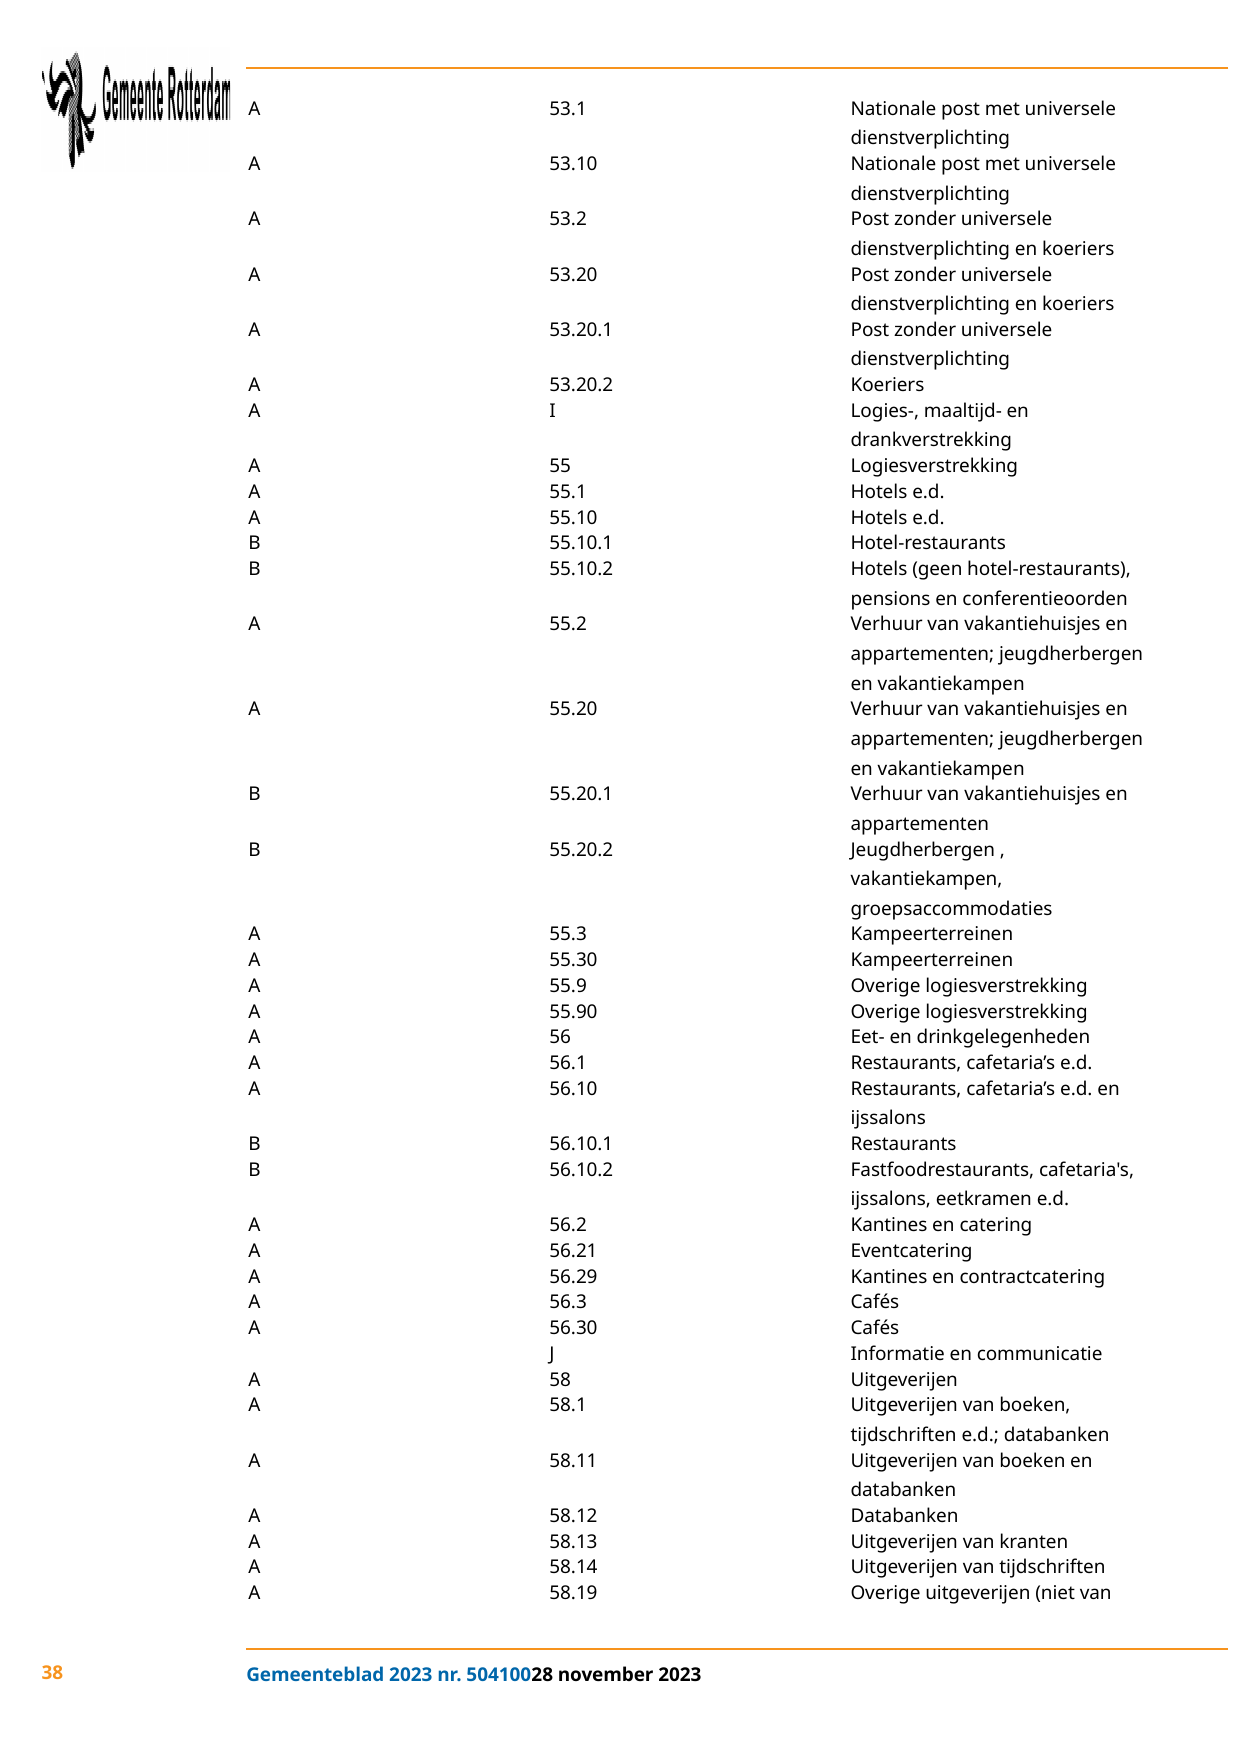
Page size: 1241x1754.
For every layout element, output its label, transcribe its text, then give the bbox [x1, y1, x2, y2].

table_cell A [248, 611, 549, 696]
table_cell 56.3 [549, 1289, 850, 1314]
table_cell 56.29 [549, 1263, 850, 1288]
table_cell A [248, 946, 549, 972]
table_cell 53.20 [549, 261, 850, 316]
table_cell B [248, 1130, 549, 1156]
table_cell A [248, 1391, 549, 1447]
table_cell A [248, 1289, 549, 1314]
table_cell Post zonder universele dienstverplichting [850, 316, 1152, 371]
table_cell 56.30 [549, 1314, 850, 1340]
table_cell B [248, 780, 549, 836]
table_cell Nationale post met universele dienstverplichting [850, 95, 1152, 150]
table_cell A [248, 261, 549, 316]
table_cell 58 [549, 1366, 850, 1391]
table_cell A [248, 1024, 549, 1049]
table_cell 58.12 [549, 1502, 850, 1528]
table_cell A [248, 1263, 549, 1288]
table_cell Kampeerterreinen [850, 921, 1152, 946]
table_cell 53.1 [549, 95, 850, 150]
table_cell A [248, 1502, 549, 1528]
table_cell Eventcatering [850, 1237, 1152, 1263]
table_cell 58.11 [549, 1447, 850, 1502]
table_cell A [248, 1314, 549, 1340]
table_cell 55.90 [549, 998, 850, 1023]
table_cell 53.20.2 [549, 371, 850, 397]
table_cell Kantines en contractcatering [850, 1263, 1152, 1288]
table_cell 55.10.2 [549, 555, 850, 611]
table_cell 58.1 [549, 1391, 850, 1447]
table_cell 53.10 [549, 150, 850, 205]
table_cell Overige logiesverstrekking [850, 998, 1152, 1023]
table_cell Kampeerterreinen [850, 946, 1152, 972]
table_cell A [248, 1049, 549, 1075]
table_cell I [549, 397, 850, 452]
table_cell A [248, 972, 549, 998]
table_cell 56 [549, 1024, 850, 1049]
table_cell Hotels (geen hotel-restaurants), pensions en conferentieoorden [850, 555, 1152, 611]
table_cell 56.1 [549, 1049, 850, 1075]
table_cell Hotel-restaurants [850, 530, 1152, 555]
table_cell Fastfoodrestaurants, cafetaria's, ijssalons, eetkramen e.d. [850, 1156, 1152, 1211]
table_cell Kantines en catering [850, 1211, 1152, 1237]
table_cell A [248, 1237, 549, 1263]
table_cell Post zonder universele dienstverplichting en koeriers [850, 261, 1152, 316]
table_cell A [248, 316, 549, 371]
table_cell Logiesverstrekking [850, 453, 1152, 478]
table_cell 58.19 [549, 1579, 850, 1605]
table_cell 55.2 [549, 611, 850, 696]
table_cell Databanken [850, 1502, 1152, 1528]
table_cell 53.2 [549, 205, 850, 261]
table_cell Verhuur van vakantiehuisjes en appartementen [850, 780, 1152, 836]
table_cell A [248, 504, 549, 529]
table_cell A [248, 1554, 549, 1579]
table_cell A [248, 1366, 549, 1391]
table_cell B [248, 836, 549, 921]
table_cell A [248, 371, 549, 397]
table_cell Uitgeverijen van kranten [850, 1528, 1152, 1553]
table_cell 55.30 [549, 946, 850, 972]
table_cell Restaurants, cafetaria’s e.d. en ijssalons [850, 1075, 1152, 1130]
table_cell 55.9 [549, 972, 850, 998]
table_cell A [248, 1211, 549, 1237]
table_cell Hotels e.d. [850, 478, 1152, 504]
table_cell 55.1 [549, 478, 850, 504]
table_cell 53.20.1 [549, 316, 850, 371]
picture [41, 47, 231, 172]
table_cell A [248, 1528, 549, 1553]
table_cell B [248, 555, 549, 611]
table_cell 56.2 [549, 1211, 850, 1237]
table_cell Cafés [850, 1289, 1152, 1314]
table_cell A [248, 205, 549, 261]
table_cell 56.10 [549, 1075, 850, 1130]
table_cell 56.21 [549, 1237, 850, 1263]
table_cell Informatie en communicatie [850, 1340, 1152, 1366]
table_cell A [248, 150, 549, 205]
table_cell J [549, 1340, 850, 1366]
table_cell A [248, 1447, 549, 1502]
table_cell Verhuur van vakantiehuisjes en appartementen; jeugdherbergen en vakantiekampen [850, 696, 1152, 780]
table_cell Nationale post met universele dienstverplichting [850, 150, 1152, 205]
table_cell Hotels e.d. [850, 504, 1152, 529]
table_cell A [248, 1075, 549, 1130]
table_cell A [248, 95, 549, 150]
table_cell Uitgeverijen van tijdschriften [850, 1554, 1152, 1579]
table_cell A [248, 998, 549, 1023]
table_cell A [248, 696, 549, 780]
table_cell Logies-, maaltijd- en drankverstrekking [850, 397, 1152, 452]
table_cell 56.10.2 [549, 1156, 850, 1211]
table_cell A [248, 453, 549, 478]
table_cell A [248, 478, 549, 504]
table_cell Verhuur van vakantiehuisjes en appartementen; jeugdherbergen en vakantiekampen [850, 611, 1152, 696]
table_cell Restaurants, cafetaria’s e.d. [850, 1049, 1152, 1075]
table_cell B [248, 530, 549, 555]
table_cell 55.10.1 [549, 530, 850, 555]
table_cell Uitgeverijen van boeken en databanken [850, 1447, 1152, 1502]
table_cell 58.14 [549, 1554, 850, 1579]
table_cell 56.10.1 [549, 1130, 850, 1156]
table_cell 55 [549, 453, 850, 478]
table_cell 55.20.1 [549, 780, 850, 836]
table_cell Jeugdherbergen , vakantiekampen, groepsaccommodaties [850, 836, 1152, 921]
table_cell 58.13 [549, 1528, 850, 1553]
table_cell 55.20 [549, 696, 850, 780]
table_cell A [248, 921, 549, 946]
table_cell A [248, 397, 549, 452]
table_cell Eet- en drinkgelegenheden [850, 1024, 1152, 1049]
table_cell 55.20.2 [549, 836, 850, 921]
table_cell Koeriers [850, 371, 1152, 397]
table_cell Cafés [850, 1314, 1152, 1340]
table_cell Uitgeverijen van boeken, tijdschriften e.d.; databanken [850, 1391, 1152, 1447]
table_cell A [248, 1579, 549, 1605]
table_cell Post zonder universele dienstverplichting en koeriers [850, 205, 1152, 261]
table_cell 55.10 [549, 504, 850, 529]
table_cell Overige logiesverstrekking [850, 972, 1152, 998]
table_cell Uitgeverijen [850, 1366, 1152, 1391]
table_cell B [248, 1156, 549, 1211]
table_cell 55.3 [549, 921, 850, 946]
table_cell Overige uitgeverijen (niet van [850, 1579, 1152, 1605]
table_cell Restaurants [850, 1130, 1152, 1156]
table_cell [248, 1340, 549, 1366]
